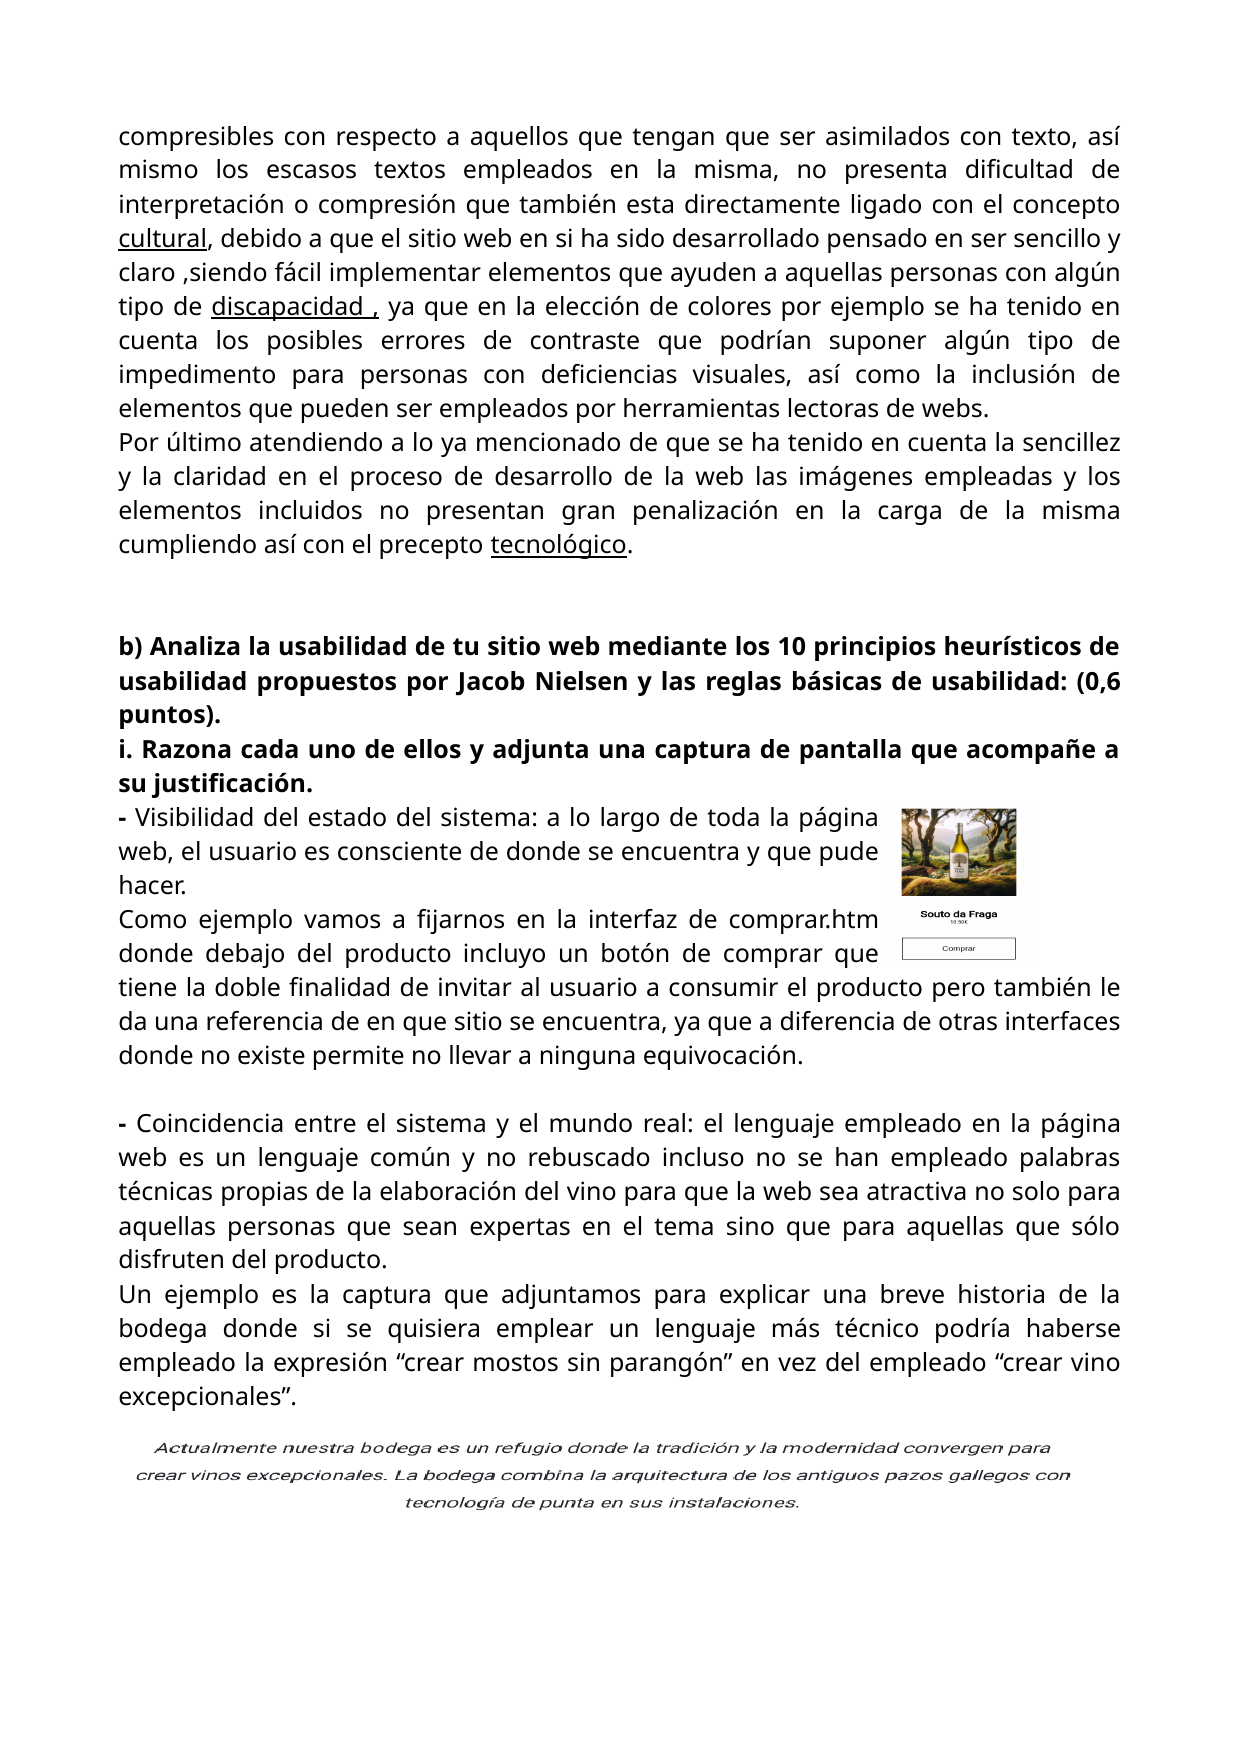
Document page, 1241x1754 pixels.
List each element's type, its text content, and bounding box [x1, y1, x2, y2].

text compresibles con respecto a aquellos que tengan que ser asimilados con texto, así mismo los escasos textos empleados en la misma, no presenta dificultad de interpretación o compresión que también esta directamente ligado con el concepto cultural, debido a que el sitio web en si ha sido desarrollado pensado en ser sencillo y claro ,siendo fácil implementar elementos que ayuden a aquellas personas con algún tipo de discapacidad , ya que en la elección de colores por ejemplo se ha tenido en cuenta los posibles errores de contraste que podrían suponer algún tipo de impedimento para personas con deficiencias visuales, así como la inclusión de elementos que pueden ser empleados por herramientas lectoras de webs. [118, 118, 1122, 425]
picture [880, 806, 1037, 966]
text Como ejemplo vamos a fijarnos en la interfaz de comprar.htm donde debajo del producto incluyo un botón de comprar que tiene la doble finalidad de invitar al usuario a consumir el producto pero también le da una referencia de en que sitio se encuentra, ya que a diferencia de otras interfaces donde no existe permite no llevar a ninguna equivocación. [118, 902, 1122, 1072]
text i. Razona cada uno de ellos y adjunta una captura de pantalla que acompañe a su justificación. [118, 731, 1122, 799]
picture [118, 1423, 1123, 1516]
text b) Analiza la usabilidad de tu sitio web mediante los 10 principios heurísticos de usabilidad propuestos por Jacob Nielsen y las reglas básicas de usabilidad: (0,6 puntos). [118, 629, 1122, 731]
text Un ejemplo es la captura que adjuntamos para explicar una breve historia de la bodega donde si se quisiera emplear un lenguaje más técnico podría haberse empleado la expresión “crear mostos sin parangón” en vez del empleado “crear vino excepcionales”. [118, 1276, 1122, 1412]
text - Coincidencia entre el sistema y el mundo real: el lenguaje empleado en la página web es un lenguaje común y no rebuscado incluso no se han empleado palabras técnicas propias de la elaboración del vino para que la web sea atractiva no solo para aquellas personas que sean expertas en el tema sino que para aquellas que sólo disfruten del producto. [118, 1106, 1122, 1276]
text - Visibilidad del estado del sistema: a lo largo de toda la página web, el usuario es consciente de donde se encuentra y que pude hacer. [118, 799, 1122, 902]
text Por último atendiendo a lo ya mencionado de que se ha tenido en cuenta la sencillez y la claridad en el proceso de desarrollo de la web las imágenes empleadas y los elementos incluidos no presentan gran penalización en la carga de la misma cumpliendo así con el precepto tecnológico. [118, 425, 1122, 561]
